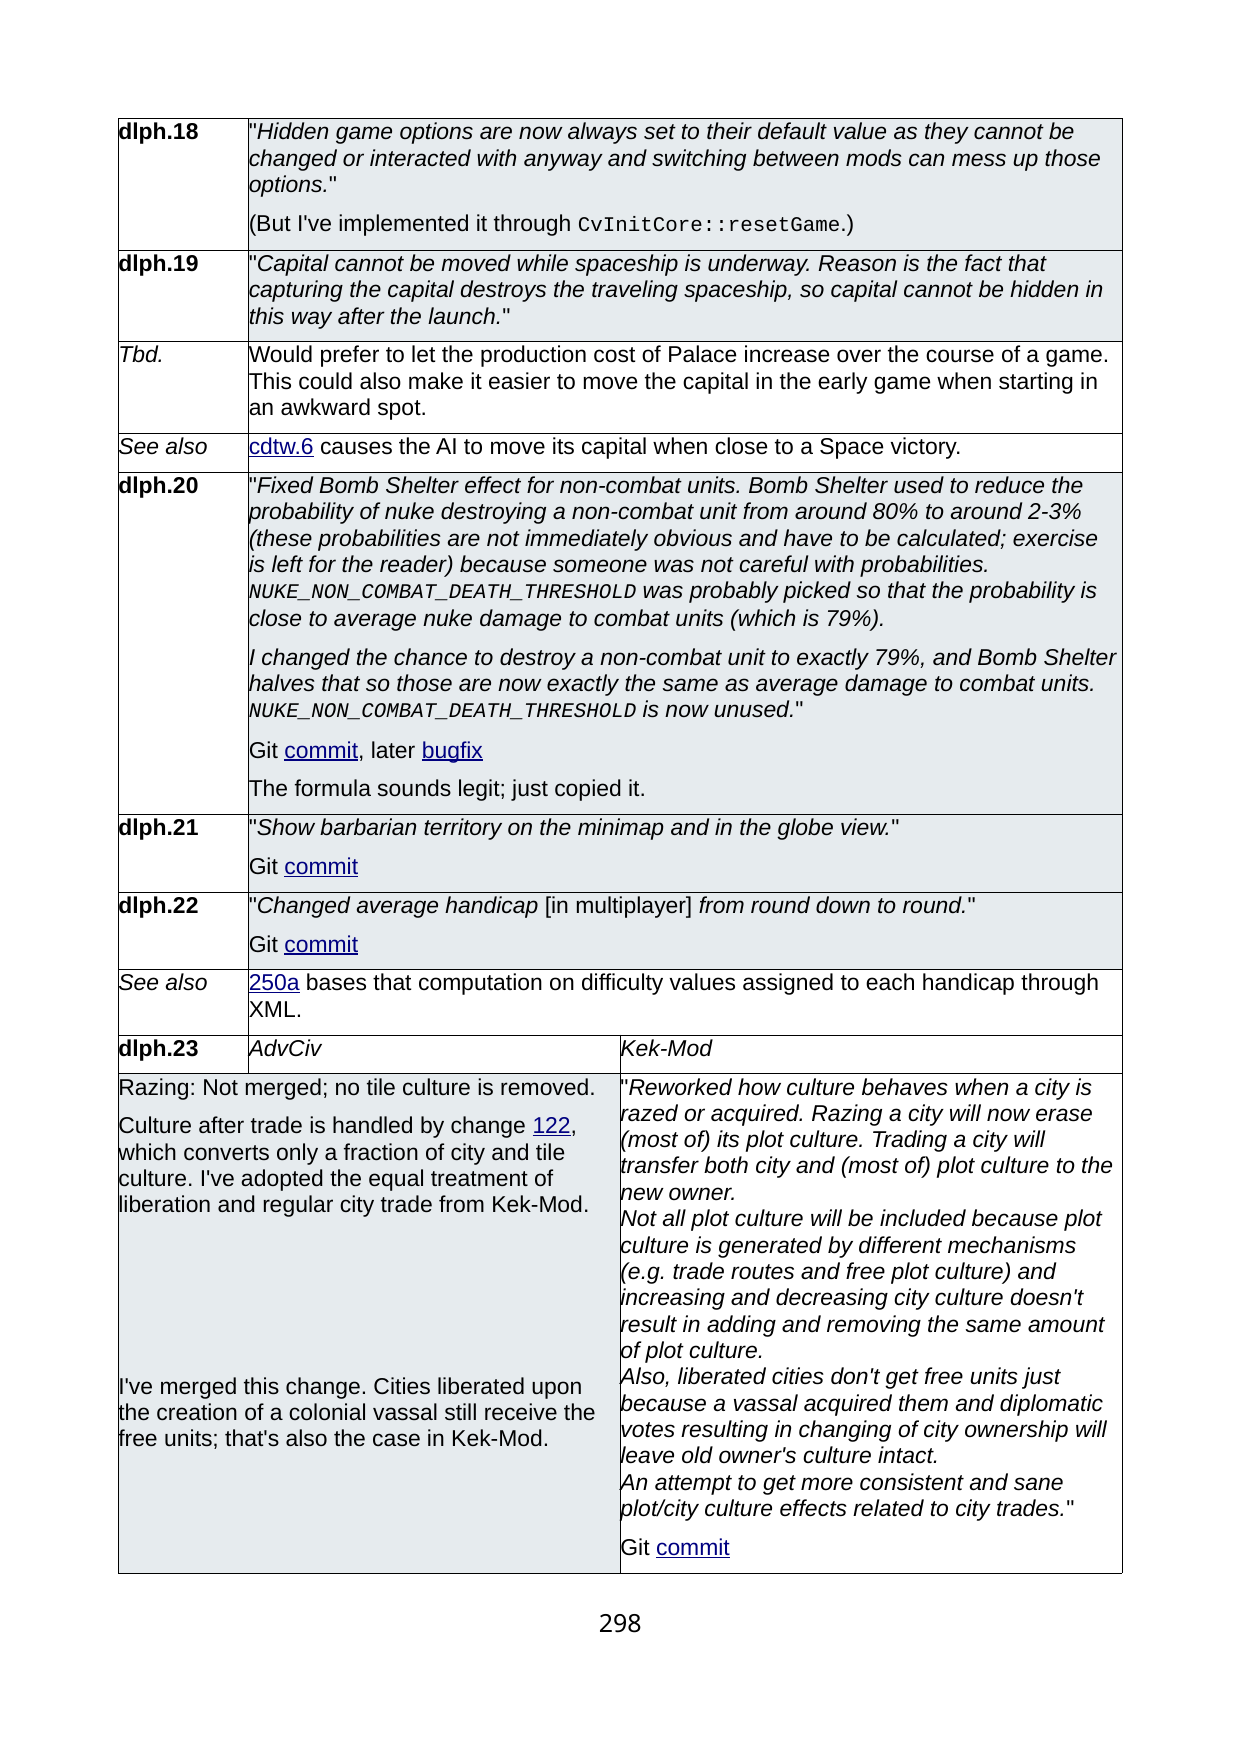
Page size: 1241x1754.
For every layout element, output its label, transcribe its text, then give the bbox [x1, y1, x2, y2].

table_cell Tbd. [119, 342, 248, 433]
table_cell "Show barbarian territory on the minimap and in the globe view." Git commit [249, 815, 1122, 892]
table_cell dlph.18 [119, 119, 248, 250]
table_cell "Reworked how culture behaves when a city is razed or acquired. Razing a city will now erase (most of) its plot culture. Trading a city will transfer both city and (most of) plot culture to the new owner. Not all plot culture will be included because plot culture is generated by different mechanisms (e.g. trade routes and free plot culture) and increasing and decreasing city culture doesn't result in adding and removing the same amount of plot culture. Also, liberated cities don't get free units just because a vassal acquired them and diplomatic votes resulting in changing of city ownership will leave old owner's culture intact. An attempt to get more consistent and sane plot/city culture effects related to city trades." Git commit [621, 1074, 1122, 1573]
table_cell AdvCiv [249, 1036, 620, 1073]
table_cell Kek-Mod [621, 1036, 1122, 1073]
table_cell cdtw.6 causes the AI to move its capital when close to a Space victory. [249, 434, 1122, 472]
table_cell dlph.22 [119, 893, 248, 969]
table_cell 250a bases that computation on difficulty values assigned to each handicap through XML. [249, 970, 1122, 1034]
table_cell See also [119, 434, 248, 472]
table_cell "Changed average handicap [in multiplayer] from round down to round." Git commit [249, 893, 1122, 969]
table_cell Would prefer to let the production cost of Palace increase over the course of a game. This could also make it easier to move the capital in the early game when starting in an awkward spot. [249, 342, 1122, 433]
table_cell "Hidden game options are now always set to their default value as they cannot be changed or interacted with anyway and switching between mods can mess up those options." (But I've implemented it through CvInitCore::resetGame.) [249, 119, 1122, 250]
table_cell "Capital cannot be moved while spaceship is underway. Reason is the fact that capturing the capital destroys the traveling spaceship, so capital cannot be hidden in this way after the launch." [249, 251, 1122, 341]
table_cell "Fixed Bomb Shelter effect for non-combat units. Bomb Shelter used to reduce the probability of nuke destroying a non-combat unit from around 80% to around 2-3% (these probabilities are not immediately obvious and have to be calculated; exercise is left for the reader) because someone was not careful with probabilities. NUKE_NON_COMBAT_DEATH_THRESHOLD was probably picked so that the probability is close to average nuke damage to combat units (which is 79%). I changed the chance to destroy a non-combat unit to exactly 79%, and Bomb Shelter halves that so those are now exactly the same as average damage to combat units. NUKE_NON_COMBAT_DEATH_THRESHOLD is now unused." Git commit, later bugfix The formula sounds legit; just copied it. [249, 473, 1122, 814]
table_cell dlph.21 [119, 815, 248, 892]
table_cell dlph.19 [119, 251, 248, 341]
table_cell dlph.20 [119, 473, 248, 814]
table_cell Razing: Not merged; no tile culture is removed. Culture after trade is handled by change 122, which converts only a fraction of city and tile culture. I've adopted the equal treatment of liberation and regular city trade from Kek-Mod. I've merged this change. Cities liberated upon the creation of a colonial vassal still receive the free units; that's also the case in Kek-Mod. [119, 1074, 620, 1573]
table_cell See also [119, 970, 248, 1034]
table_cell dlph.23 [119, 1036, 248, 1073]
